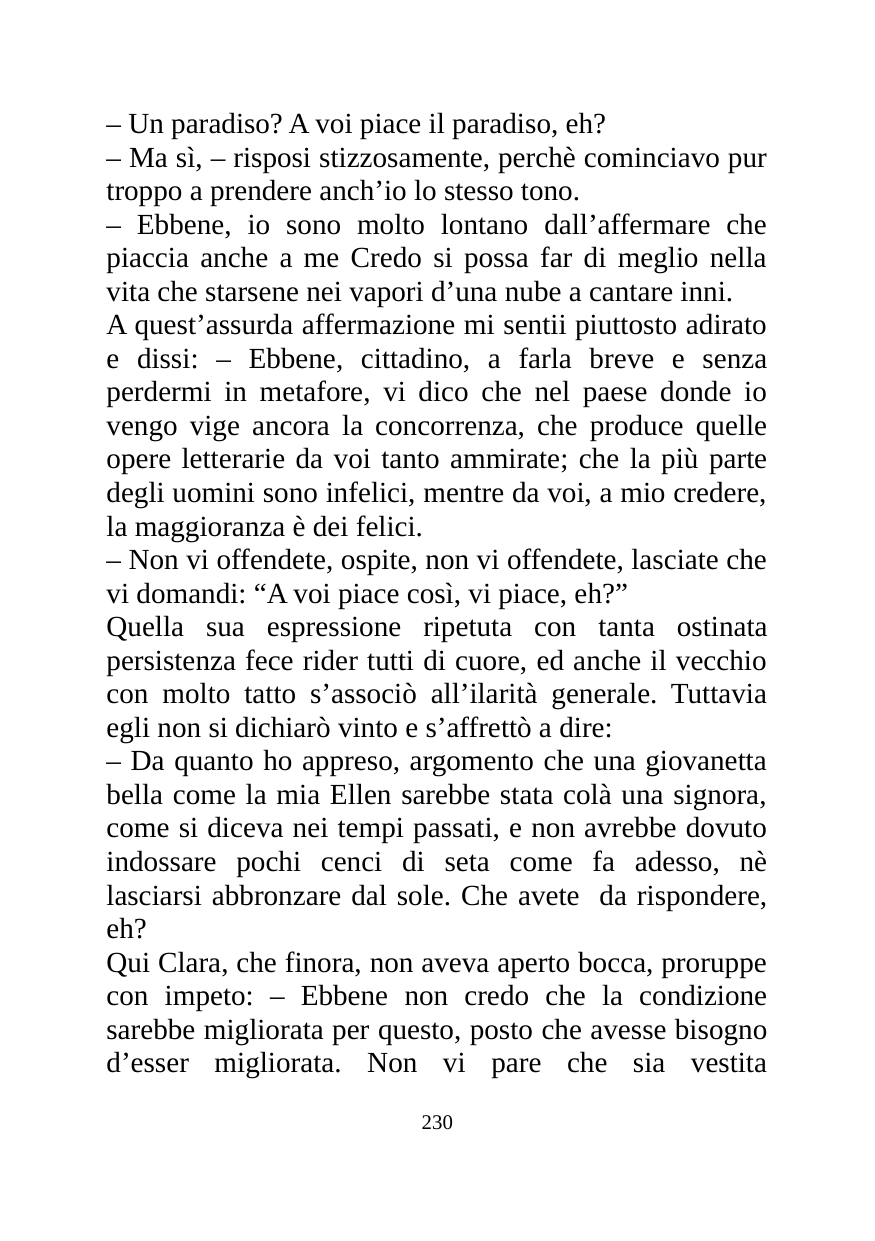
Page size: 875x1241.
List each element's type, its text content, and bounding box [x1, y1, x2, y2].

text A quest’assurda affermazione mi sentii piuttosto adirato e dissi: – Ebbene, cittadino, a farla breve e senza perdermi in metafore, vi dico che nel paese donde io vengo vige ancora la concorrenza, che produce quelle opere letterarie da voi tanto ammirate; che la più parte degli uomini sono infelici, mentre da voi, a mio credere, la maggioranza è dei felici. [106, 307, 768, 542]
text – Ebbene, io sono molto lontano dall’affermare che piaccia anche a me Credo si possa far di meglio nella vita che starsene nei vapori d’una nube a cantare inni. [106, 207, 768, 307]
text – Ma sì, – risposi stizzosamente, perchè cominciavo pur troppo a prendere anch’io lo stesso tono. [106, 140, 768, 207]
text – Da quanto ho appreso, argomento che una giovanetta bella come la mia Ellen sarebbe stata colà una signora, come si diceva nei tempi passati, e non avrebbe dovuto indossare pochi cenci di seta come fa adesso, nè lasciarsi abbronzare dal sole. Che avete da rispondere, eh? [106, 743, 768, 945]
text Quella sua espressione ripetuta con tanta ostinata persistenza fece rider tutti di cuore, ed anche il vecchio con molto tatto s’associò all’ilarità generale. Tuttavia egli non si dichiarò vinto e s’affrettò a dire: [106, 609, 768, 743]
text – Un paradiso? A voi piace il paradiso, eh? [106, 106, 768, 140]
text – Non vi offendete, ospite, non vi offendete, lasciate che vi domandi: “A voi piace così, vi piace, eh?” [106, 542, 768, 609]
text Qui Clara, che finora, non aveva aperto bocca, proruppe con impeto: – Ebbene non credo che la condizione sarebbe migliorata per questo, posto che avesse bisogno d’esser migliorata. Non vi pare che sia vestita [106, 945, 768, 1079]
